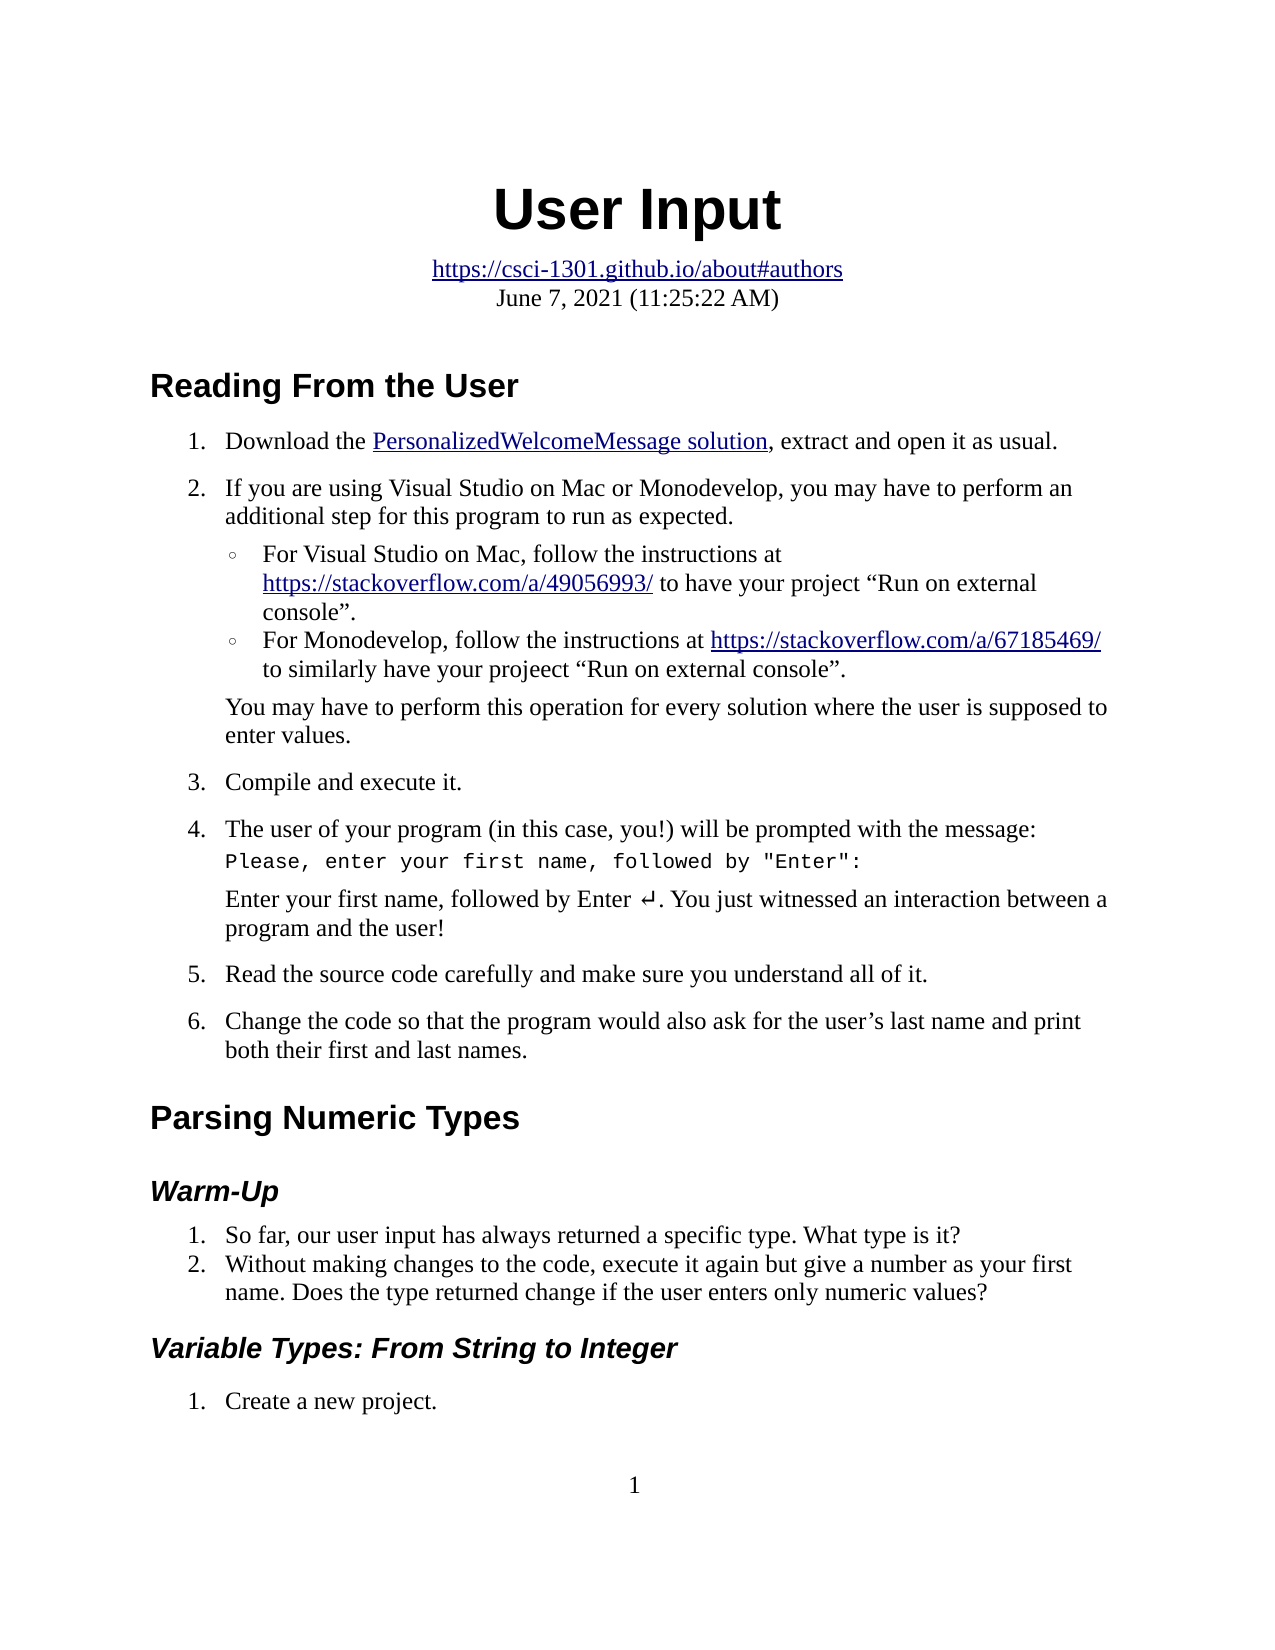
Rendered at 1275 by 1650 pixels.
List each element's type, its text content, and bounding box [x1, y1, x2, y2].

list Without making changes to the code, execute it again but give a number as your first name. Does the type returned change if the user enters only numeric values? [187, 1249, 1125, 1306]
subtitle Reading From the User [150, 366, 1125, 404]
subtitle Variable Types: From String to Integer [150, 1331, 1125, 1365]
text June 7, 2021 (11:25:22 AM) [150, 283, 1125, 312]
list Please, enter your first name, followed by "Enter": [187, 852, 1125, 875]
list You may have to perform this operation for every solution where the user is supposed to enter values. [187, 692, 1125, 749]
title User Input [150, 175, 1125, 242]
list Create a new project. [187, 1386, 1125, 1415]
subtitle Warm-Up [150, 1174, 1125, 1207]
text https://csci-1301.github.io/about#authors [150, 254, 1125, 283]
list Enter your first name, followed by Enter ↵. You just witnessed an interaction between a program and the user! [187, 884, 1125, 942]
list Download the PersonalizedWelcomeMessage solution, extract and open it as usual. [187, 426, 1125, 455]
list If you are using Visual Studio on Mac or Monodevelop, you may have to perform an additional step for this program to run as expected. [187, 473, 1125, 530]
list For Monodevelop, follow the instructions at https://stackoverflow.com/a/67185469/ to similarly have your projeect “Run on external console”. [225, 625, 1125, 683]
list So far, our user input has always returned a specific type. What type is it? [187, 1220, 1125, 1249]
list Compile and execute it. [187, 767, 1125, 796]
subtitle Parsing Numeric Types [150, 1098, 1125, 1136]
list For Visual Studio on Mac, follow the instructions at https://stackoverflow.com/a/49056993/ to have your project “Run on external console”. [225, 539, 1125, 625]
list Change the code so that the program would also ask for the user’s last name and print both their first and last names. [187, 1006, 1125, 1064]
list The user of your program (in this case, you!) will be prompted with the message: [187, 814, 1125, 843]
list Read the source code carefully and make sure you understand all of it. [187, 959, 1125, 988]
